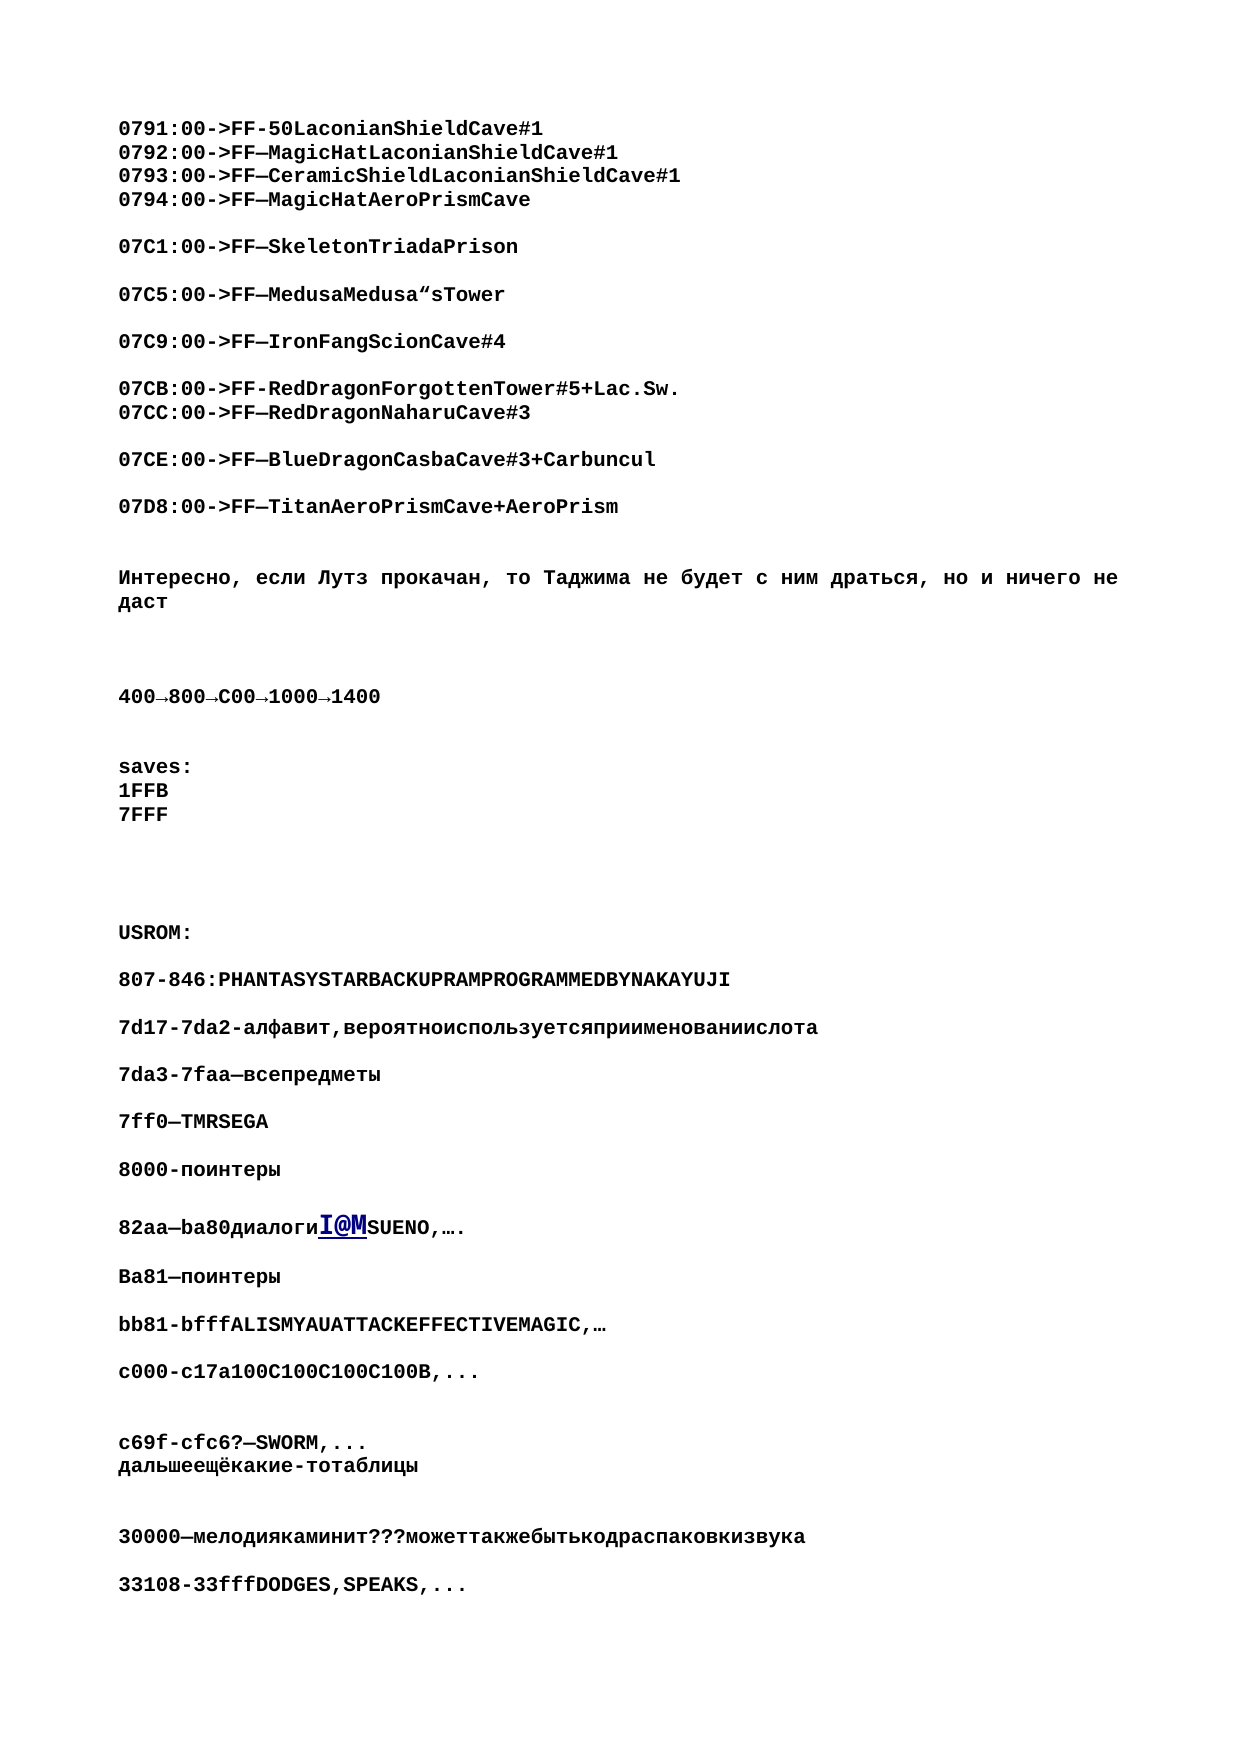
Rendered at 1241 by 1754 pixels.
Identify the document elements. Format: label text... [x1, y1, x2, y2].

text 807-846:PHANTASYSTARBACKUPRAMPROGRAMMEDBYNAKAYUJI [118, 969, 1122, 993]
text 07CB:00->FF-RedDragonForgottenTower#5+Lac.Sw. [118, 378, 1122, 402]
text 0794:00->FF—MagicHatAeroPrismCave [118, 189, 1122, 213]
text 7FFF [118, 804, 1122, 827]
text 0792:00->FF—MagicHatLaconianShieldCave#1 [118, 142, 1122, 165]
text Интересно, если Лутз прокачан, то Таджима не будет с ним драться, но и ничего не даст [118, 567, 1122, 615]
text 400→800→C00→1000→1400 [118, 686, 1122, 709]
text 7d17-7da2-алфавит,вероятноиспользуетсяприименованиислота [118, 1017, 1122, 1040]
text 0791:00->FF-50LaconianShieldCave#1 [118, 118, 1122, 142]
text saves: [118, 757, 1122, 780]
text 30000—мелодиякаминит???можеттакжебытькодраспаковкизвука [118, 1526, 1122, 1550]
text USROM: [118, 922, 1122, 946]
text 07CC:00->FF—RedDragonNaharuCave#3 [118, 402, 1122, 426]
text bb81-bfffALISMYAUATTACKEFFECTIVEMAGIC,… [118, 1314, 1122, 1337]
text 7da3-7faa—всепредметы [118, 1064, 1122, 1088]
text 0793:00->FF—CeramicShieldLaconianShieldCave#1 [118, 165, 1122, 189]
text 1FFB [118, 780, 1122, 804]
text 82aa—ba80диалогиI@MSUENO,…. [118, 1206, 1122, 1243]
text дальшеещёкакие-тотаблицы [118, 1456, 1122, 1479]
text 07C9:00->FF—IronFangScionCave#4 [118, 331, 1122, 354]
text 07C1:00->FF—SkeletonTriadaPrison [118, 236, 1122, 260]
text c000-с17а100С100С100С100B,... [118, 1361, 1122, 1384]
text 7ff0—TMRSEGA [118, 1111, 1122, 1135]
text 07C5:00->FF—MedusaMedusa“sTower [118, 284, 1122, 307]
text 8000-поинтеры [118, 1158, 1122, 1182]
text 07CE:00->FF—BlueDragonCasbaCave#3+Carbuncul [118, 449, 1122, 473]
text 33108-33fffDODGES,SPEAKS,... [118, 1574, 1122, 1597]
text 07D8:00->FF—TitanAeroPrismCave+AeroPrism [118, 496, 1122, 520]
text c69f-cfc6?—SWORM,... [118, 1432, 1122, 1456]
text Ba81—поинтеры [118, 1266, 1122, 1290]
